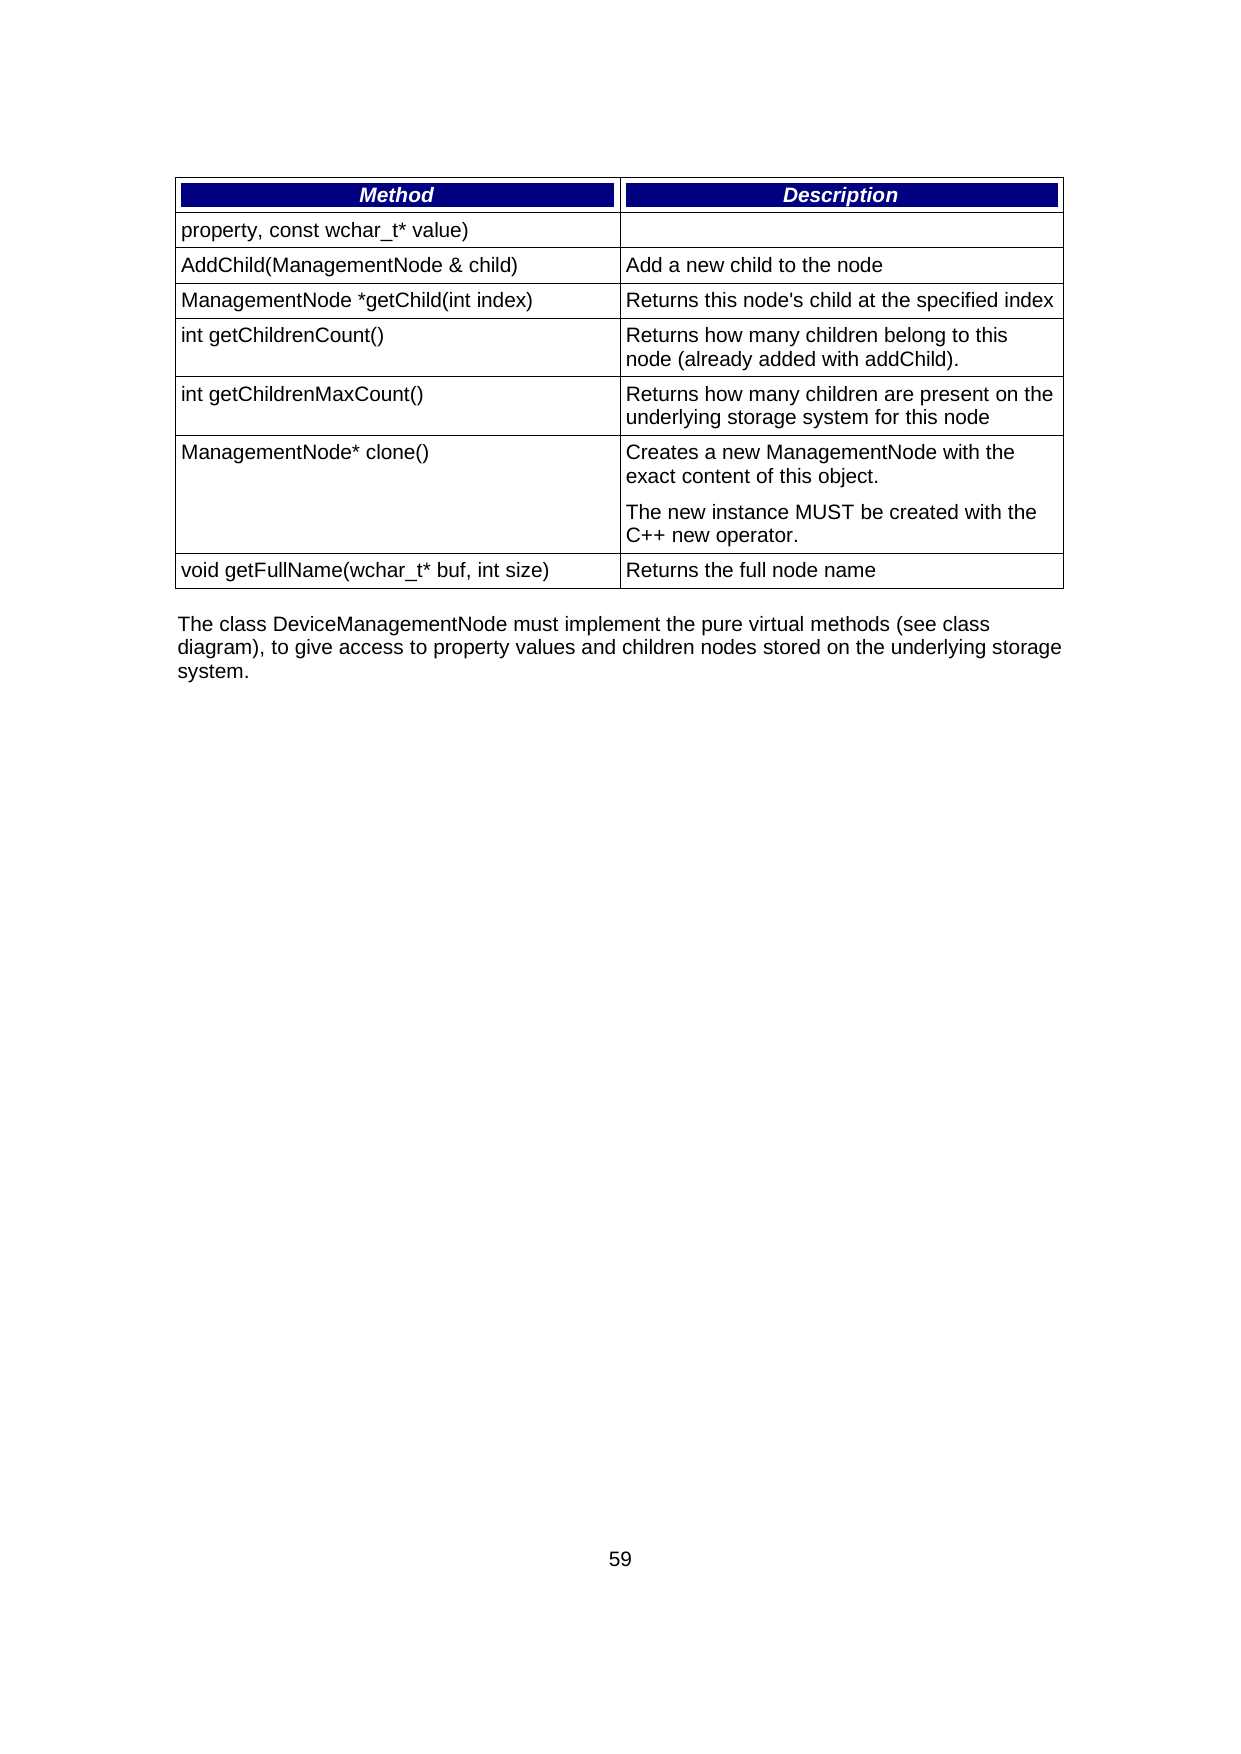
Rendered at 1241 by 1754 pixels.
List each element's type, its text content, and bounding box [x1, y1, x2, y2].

table_cell Returns how many children belong to this node (already added with addChild). [621, 319, 1063, 376]
table_cell void getFullName(wchar_t* buf, int size) [176, 554, 620, 588]
text The class DeviceManagementNode must implement the pure virtual methods (see class diagram), to give access to property values and children nodes stored on the underlying storage system. [177, 612, 1063, 683]
table_cell Returns how many children are present on the underlying storage system for this node [621, 377, 1063, 435]
table_cell Returns this node's child at the specified index [621, 284, 1063, 318]
table_header Method [176, 178, 620, 212]
table_header Description [621, 178, 1063, 212]
table_cell [621, 213, 1063, 247]
table_cell Creates a new ManagementNode with the exact content of this object. The new instance MUST be created with the C++ new operator. [621, 436, 1063, 553]
table_cell ManagementNode *getChild(int index) [176, 284, 620, 318]
table_cell int getChildrenCount() [176, 319, 620, 376]
table_cell Returns the full node name [621, 554, 1063, 588]
table_cell int getChildrenMaxCount() [176, 377, 620, 435]
table_cell ManagementNode* clone() [176, 436, 620, 553]
table_cell Add a new child to the node [621, 248, 1063, 283]
table_cell property, const wchar_t* value) [176, 213, 620, 247]
table_cell AddChild(ManagementNode & child) [176, 248, 620, 283]
